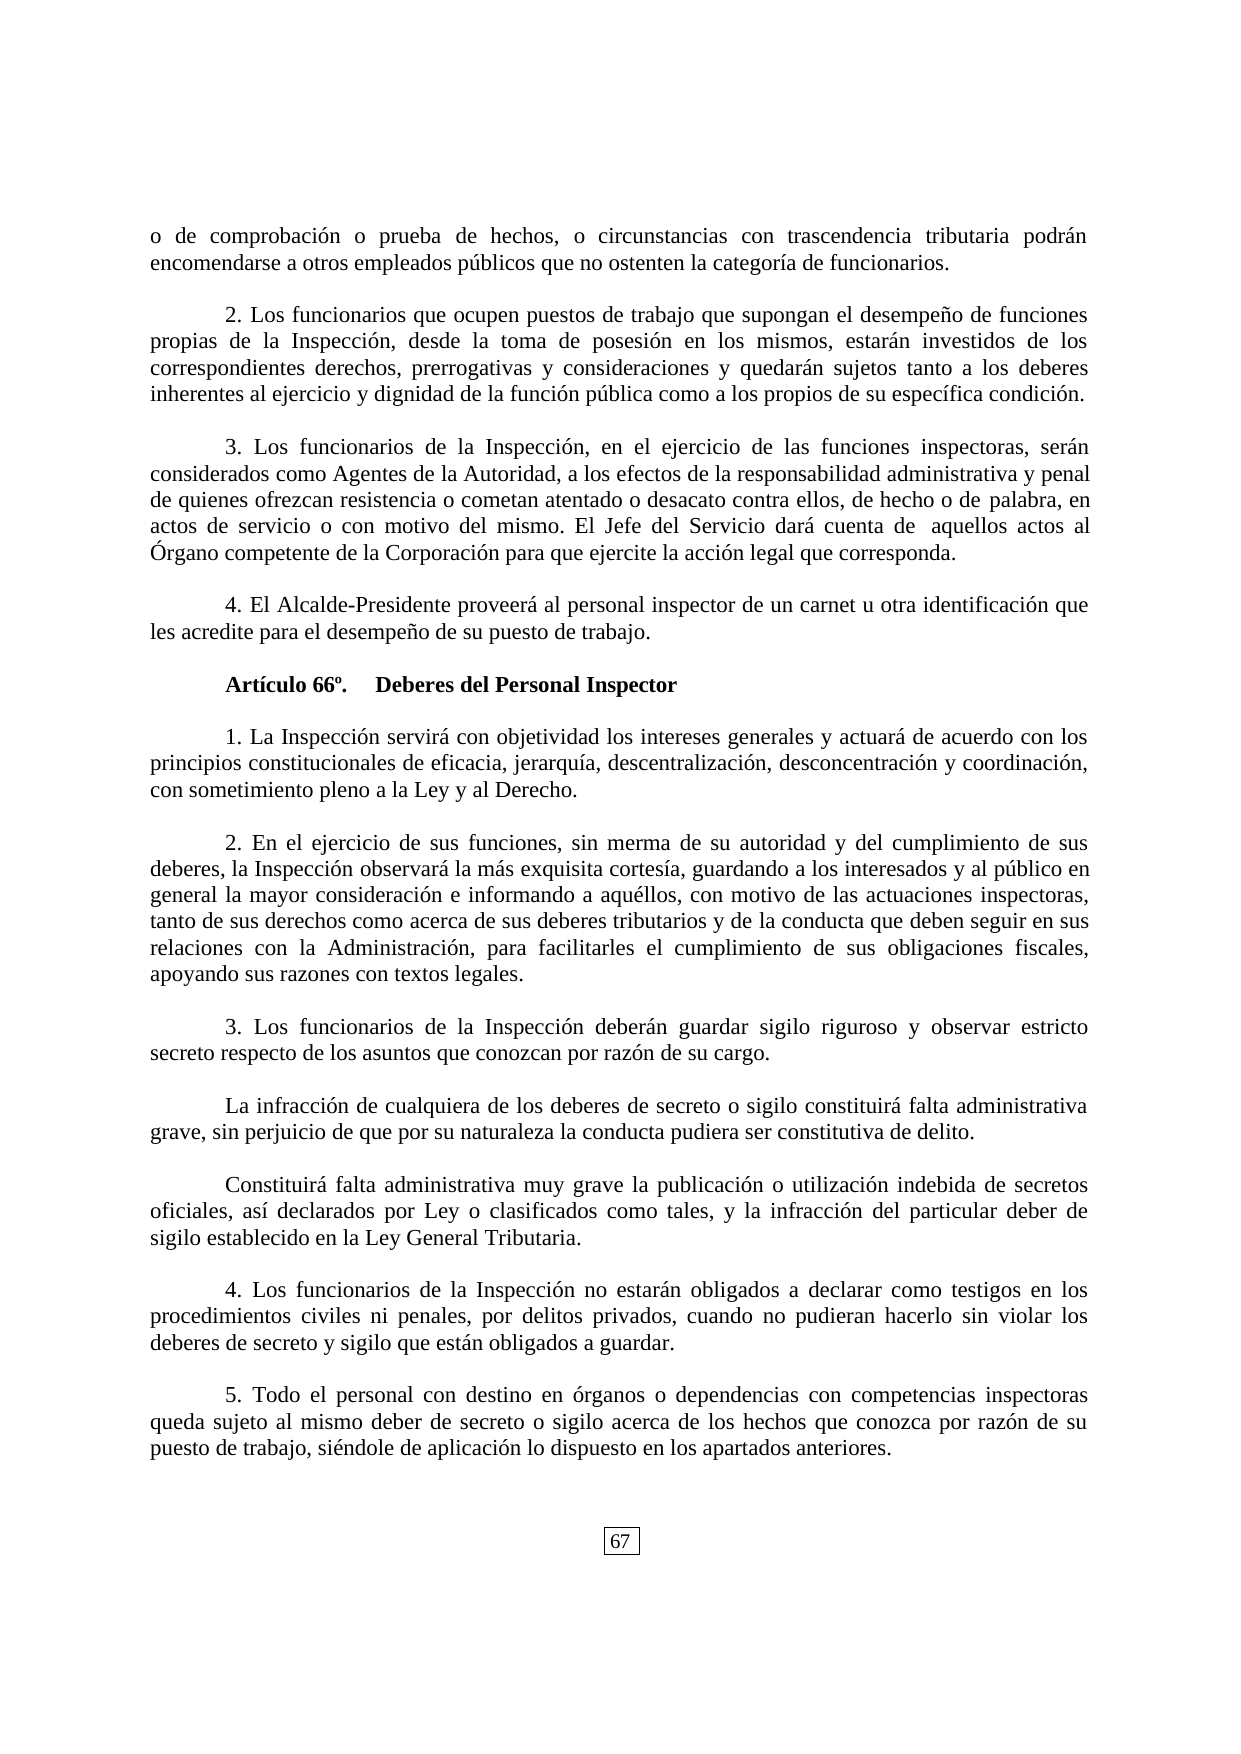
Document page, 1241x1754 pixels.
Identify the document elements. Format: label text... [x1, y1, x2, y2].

text Constituirá falta administrativa muy grave la publicación o utilización indebida de secretos oficiales, así declarados por Ley o clasificados como tales, y la infracción del particular deber de sigilo establecido en la Ley General Tributaria. [150, 1171, 1090, 1250]
list Todo el personal con destino en órganos o dependencias con competencias inspectoras queda sujeto al mismo deber de secreto o sigilo acerca de los hechos que conozca por razón de su puesto de trabajo, siéndole de aplicación lo dispuesto en los apartados anteriores. [150, 1382, 1090, 1461]
text o de comprobación o prueba de hechos, o circunstancias con trascendencia tributaria podrán encomendarse a otros empleados públicos que no ostenten la categoría de funcionarios. [150, 222, 1103, 275]
text La infracción de cualquiera de los deberes de secreto o sigilo constituirá falta administrativa grave, sin perjuicio de que por su naturaleza la conducta pudiera ser constitutiva de delito. [150, 1092, 1090, 1145]
list En el ejercicio de sus funciones, sin merma de su autoridad y del cumplimiento de sus deberes, la Inspección observará la más exquisita cortesía, guardando a los interesados y al público en general la mayor consideración e informando a aquéllos, con motivo de las actuaciones inspectoras, tanto de sus derechos como acerca de sus deberes tributarios y de la conducta que deben seguir en sus relaciones con la Administración, para facilitarles el cumplimiento de sus obligaciones fiscales, apoyando sus razones con textos legales. [150, 828, 1090, 987]
list La Inspección servirá con objetividad los intereses generales y actuará de acuerdo con los principios constitucionales de eficacia, jerarquía, descentralización, desconcentración y coordinación, con sometimiento pleno a la Ley y al Derecho. [150, 723, 1089, 802]
list Los funcionarios de la Inspección no estarán obligados a declarar como testigos en los procedimientos civiles ni penales, por delitos privados, cuando no pudieran hacerlo sin violar los deberes de secreto y sigilo que están obligados a guardar. [150, 1276, 1089, 1355]
list Los funcionarios que ocupen puestos de trabajo que supongan el desempeño de funciones propias de la Inspección, desde la toma de posesión en los mismos, estarán investidos de los correspondientes derechos, prerrogativas y consideraciones y quedarán sujetos tanto a los deberes inherentes al ejercicio y dignidad de la función pública como a los propios de su específica condición. [150, 301, 1090, 407]
list Los funcionarios de la Inspección, en el ejercicio de las funciones inspectoras, serán considerados como Agentes de la Autoridad, a los efectos de la responsabilidad administrativa y penal de quienes ofrezcan resistencia o cometan atentado o desacato contra ellos, de hecho o de palabra, en actos de servicio o con motivo del mismo. El Jefe del Servicio dará cuenta de aquellos actos al Órgano competente de la Corporación para que ejercite la acción legal que corresponda. [150, 433, 1091, 565]
subtitle Artículo 66º. Deberes del Personal Inspector [225, 671, 1103, 697]
list El Alcalde-Presidente proveerá al personal inspector de un carnet u otra identificación que les acredite para el desempeño de su puesto de trabajo. [150, 591, 1090, 644]
list Los funcionarios de la Inspección deberán guardar sigilo riguroso y observar estricto secreto respecto de los asuntos que conozcan por razón de su cargo. [150, 1013, 1089, 1066]
